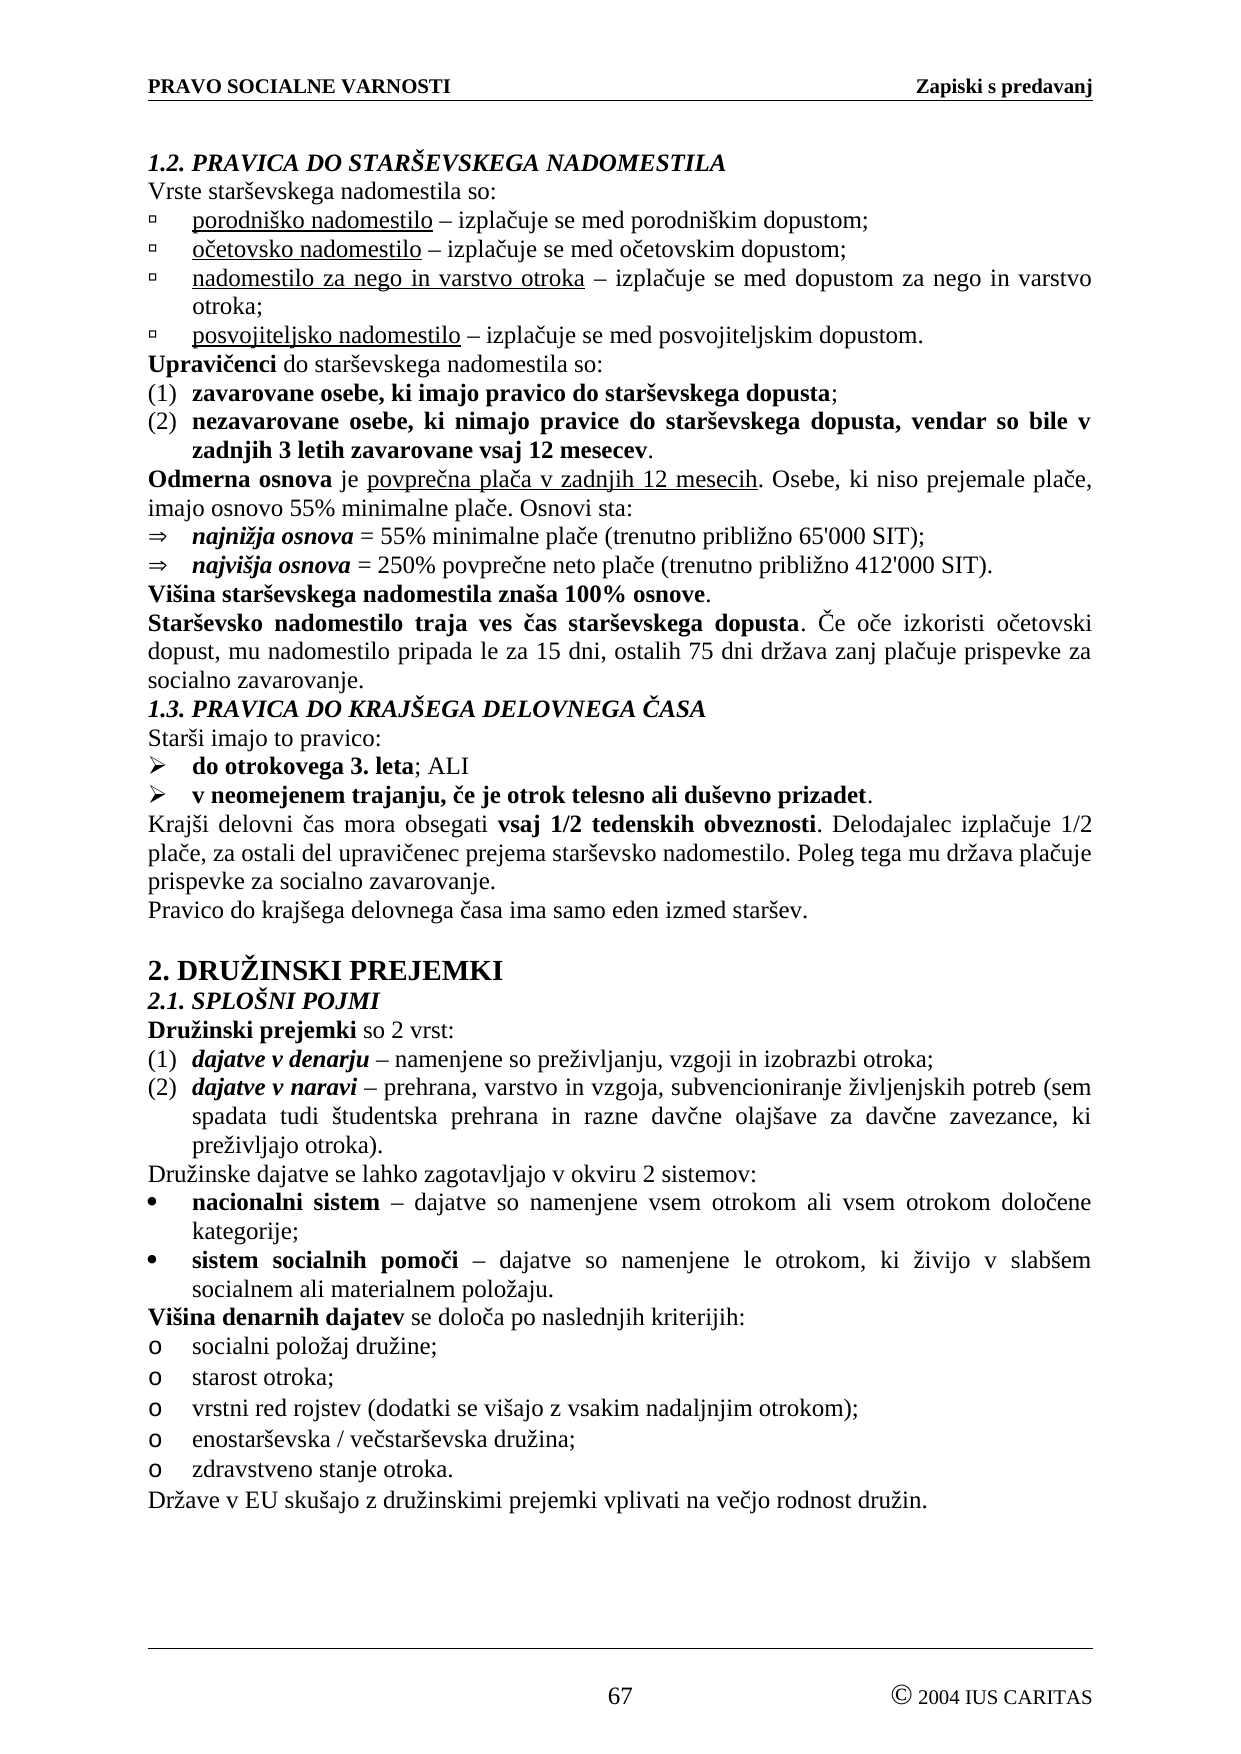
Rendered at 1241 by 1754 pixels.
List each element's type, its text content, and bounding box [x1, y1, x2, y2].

list v neomejenem trajanju, če je otrok telesno ali duševno prizadet. [148, 780, 1093, 809]
text Države v EU skušajo z družinskimi prejemki vplivati na večjo rodnost družin. [148, 1485, 1093, 1514]
text 2.1. SPLOŠNI POJMI [148, 986, 1093, 1015]
text 1.2. PRAVICA DO STARŠEVSKEGA NADOMESTILA [148, 148, 1093, 176]
list dajatve v naravi – prehrana, varstvo in vzgoja, subvencioniranje življenjskih potreb (sem spadata tudi študentska prehrana in razne davčne olajšave za davčne zavezance, ki preživljajo otroka). [148, 1072, 1093, 1159]
list sistem socialnih pomoči – dajatve so namenjene le otrokom, ki živijo v slabšem socialnem ali materialnem položaju. [148, 1245, 1093, 1302]
list socialni položaj družine; [148, 1331, 1093, 1362]
list nezavarovane osebe, ki nimajo pravice do starševskega dopusta, vendar so bile v zadnjih 3 letih zavarovane vsaj 12 mesecev. [148, 406, 1093, 464]
text 1.3. PRAVICA DO KRAJŠEGA DELOVNEGA ČASA [148, 694, 1093, 723]
list najvišja osnova = 250% povprečne neto plače (trenutno približno 412'000 SIT). [148, 550, 1093, 579]
list vrstni red rojstev (dodatki se višajo z vsakim nadaljnjim otrokom); [148, 1393, 1093, 1424]
list nacionalni sistem – dajatve so namenjene vsem otrokom ali vsem otrokom določene kategorije; [148, 1187, 1093, 1245]
list posvojiteljsko nadomestilo – izplačuje se med posvojiteljskim dopustom. [148, 320, 1093, 349]
text Višina denarnih dajatev se določa po naslednjih kriterijih: [148, 1302, 1093, 1331]
list najnižja osnova = 55% minimalne plače (trenutno približno 65'000 SIT); [148, 521, 1093, 550]
text Višina starševskega nadomestila znaša 100% osnove. [148, 579, 1093, 608]
list zavarovane osebe, ki imajo pravico do starševskega dopusta; [148, 378, 1093, 406]
text Pravico do krajšega delovnega časa ima samo eden izmed staršev. [148, 895, 1093, 924]
text Vrste starševskega nadomestila so: [148, 176, 1093, 205]
text Starševsko nadomestilo traja ves čas starševskega dopusta. Če oče izkoristi očetovski dopust, mu nadomestilo pripada le za 15 dni, ostalih 75 dni država zanj plačuje prispevke za socialno zavarovanje. [148, 608, 1093, 694]
list do otrokovega 3. leta; ALI [148, 751, 1093, 780]
text Krajši delovni čas mora obsegati vsaj 1/2 tedenskih obveznosti. Delodajalec izplačuje 1/2 plače, za ostali del upravičenec prejema starševsko nadomestilo. Poleg tega mu država plačuje prispevke za socialno zavarovanje. [148, 809, 1093, 895]
text Upravičenci do starševskega nadomestila so: [148, 349, 1093, 378]
list porodniško nadomestilo – izplačuje se med porodniškim dopustom; [148, 205, 1093, 234]
text Odmerna osnova je povprečna plača v zadnjih 12 mesecih. Osebe, ki niso prejemale plače, imajo osnovo 55% minimalne plače. Osnovi sta: [148, 464, 1093, 521]
list zdravstveno stanje otroka. [148, 1454, 1093, 1485]
text Družinske dajatve se lahko zagotavljajo v okviru 2 sistemov: [148, 1159, 1093, 1187]
list očetovsko nadomestilo – izplačuje se med očetovskim dopustom; [148, 234, 1093, 263]
text Starši imajo to pravico: [148, 723, 1093, 751]
list dajatve v denarju – namenjene so preživljanju, vzgoji in izobrazbi otroka; [148, 1044, 1093, 1072]
list enostarševska / večstarševska družina; [148, 1424, 1093, 1454]
list starost otroka; [148, 1362, 1093, 1393]
text Družinski prejemki so 2 vrst: [148, 1015, 1093, 1044]
list nadomestilo za nego in varstvo otroka – izplačuje se med dopustom za nego in varstvo otroka; [148, 263, 1093, 320]
text 2. DRUŽINSKI PREJEMKI [148, 953, 1093, 986]
